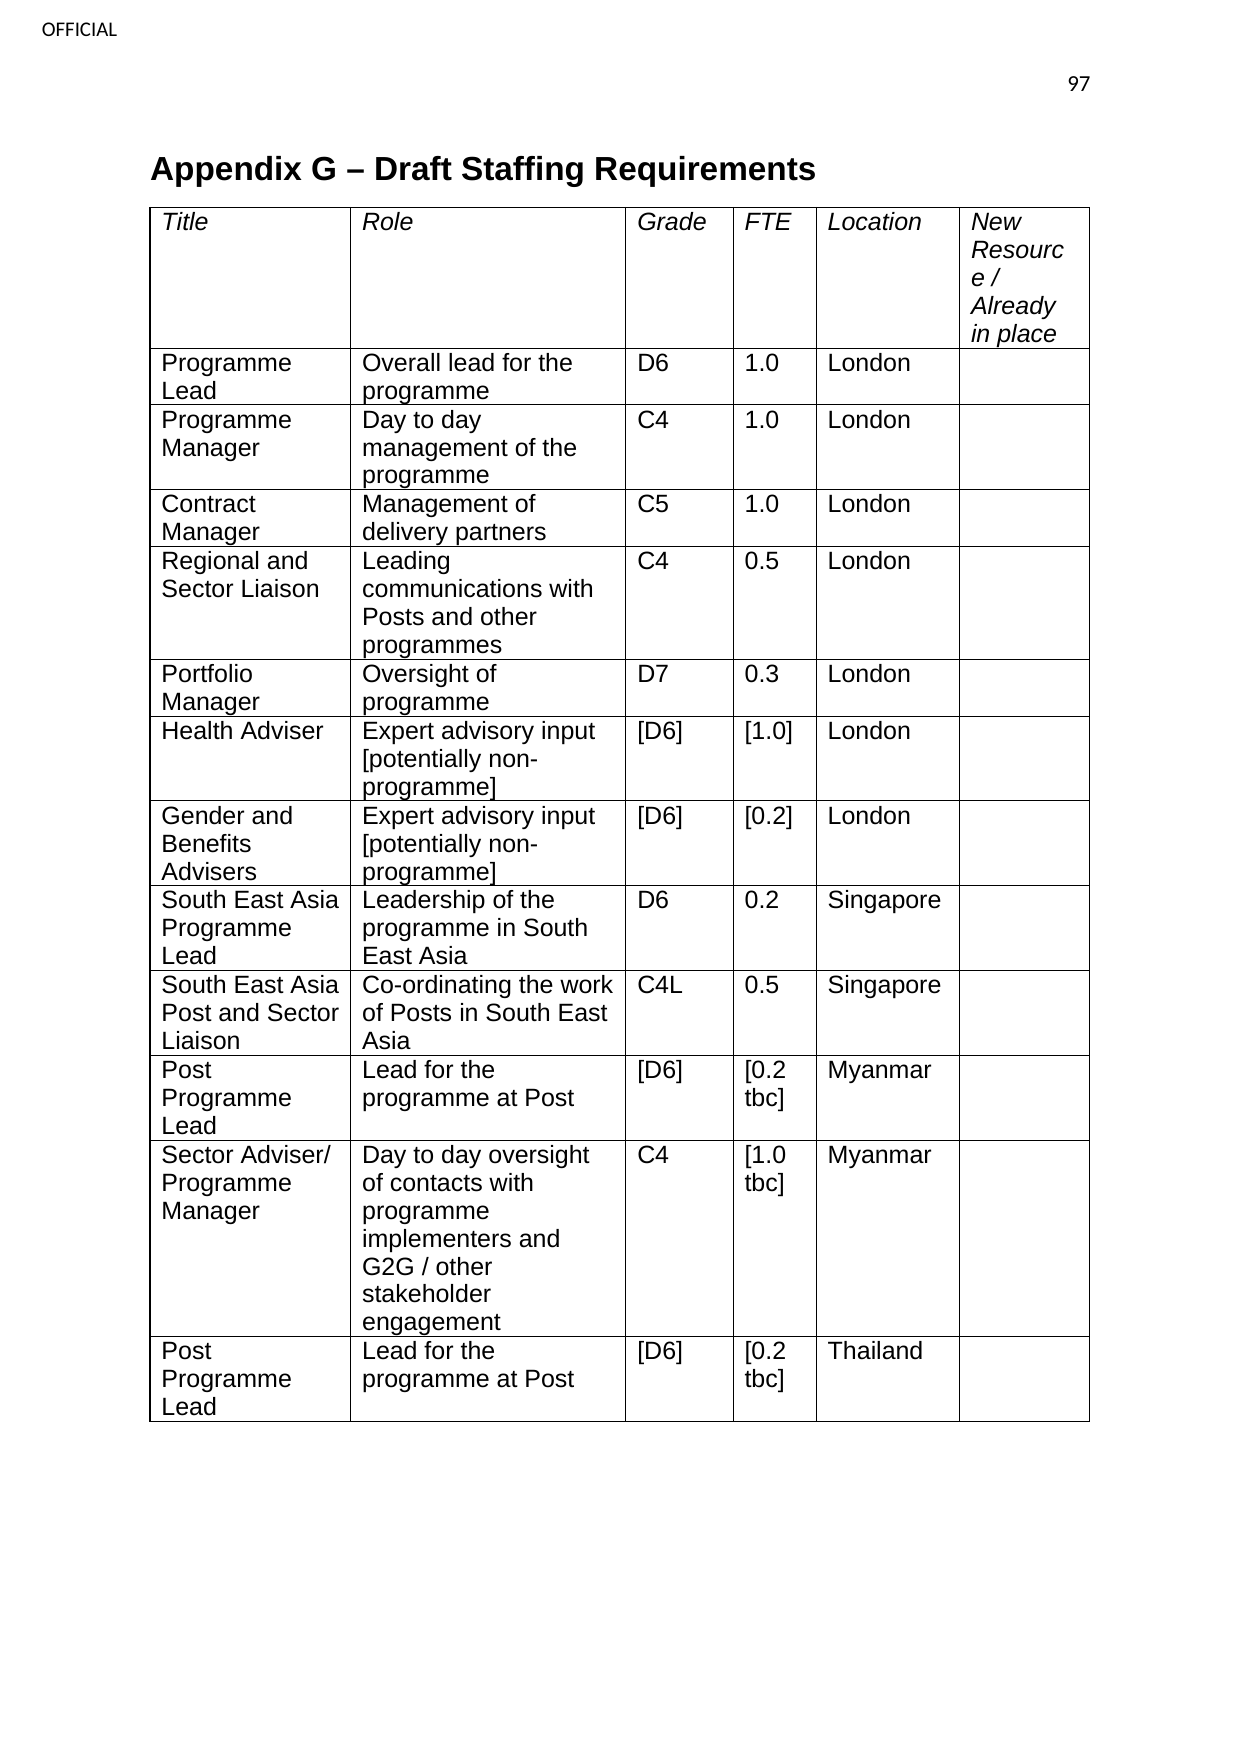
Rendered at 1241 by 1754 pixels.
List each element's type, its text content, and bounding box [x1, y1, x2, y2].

table_cell London [817, 660, 959, 716]
table_cell 0.2 [734, 886, 816, 970]
table_header New Resource / Already in place [960, 208, 1089, 347]
table_cell Leadership of the programme in South East Asia [351, 886, 625, 970]
table_cell D6 [626, 886, 733, 970]
table_cell Singapore [817, 886, 959, 970]
table_cell 0.5 [734, 971, 816, 1055]
table_cell [960, 1337, 1089, 1421]
table_cell Co-ordinating the work of Posts in South East Asia [351, 971, 625, 1055]
table_cell [D6] [626, 1337, 733, 1421]
table_cell Management of delivery partners [351, 490, 625, 546]
table_cell South East Asia Post and Sector Liaison [151, 971, 350, 1055]
table_header Grade [626, 208, 733, 347]
table_cell Lead for the programme at Post [351, 1056, 625, 1139]
table_header FTE [734, 208, 816, 347]
table_cell 0.5 [734, 547, 816, 659]
table_cell [1.0] [734, 717, 816, 800]
table_cell Programme Manager [151, 405, 350, 489]
table_cell [D6] [626, 801, 733, 885]
table_cell [0.2] [734, 801, 816, 885]
table_cell London [817, 349, 959, 404]
table_cell [960, 971, 1089, 1055]
table_cell [960, 717, 1089, 800]
table_cell [960, 405, 1089, 489]
table_cell South East Asia Programme Lead [151, 886, 350, 970]
table_cell [0.2 tbc] [734, 1337, 816, 1421]
table_cell 0.3 [734, 660, 816, 716]
text Appendix G – Draft Staffing Requirements [150, 150, 1090, 187]
table_cell Programme Lead [151, 349, 350, 404]
table_cell Overall lead for the programme [351, 349, 625, 404]
table_cell Myanmar [817, 1141, 959, 1336]
table_cell Post Programme Lead [151, 1337, 350, 1421]
table_cell C4 [626, 405, 733, 489]
table_cell Sector Adviser/ Programme Manager [151, 1141, 350, 1336]
table_cell [960, 547, 1089, 659]
table_cell 1.0 [734, 405, 816, 489]
table_cell 1.0 [734, 490, 816, 546]
table_cell D6 [626, 349, 733, 404]
table_cell [960, 886, 1089, 970]
table_cell C4 [626, 547, 733, 659]
table_cell Expert advisory input [potentially non-programme] [351, 801, 625, 885]
table_cell C5 [626, 490, 733, 546]
table_cell London [817, 490, 959, 546]
table_header Role [351, 208, 625, 347]
table_cell London [817, 801, 959, 885]
table_cell Day to day management of the programme [351, 405, 625, 489]
table_cell Health Adviser [151, 717, 350, 800]
table_cell Singapore [817, 971, 959, 1055]
table_cell [0.2 tbc] [734, 1056, 816, 1139]
table_cell Oversight of programme [351, 660, 625, 716]
table_cell [960, 349, 1089, 404]
table_cell [960, 660, 1089, 716]
table_cell Gender and Benefits Advisers [151, 801, 350, 885]
table_cell Lead for the programme at Post [351, 1337, 625, 1421]
table_cell Expert advisory input [potentially non-programme] [351, 717, 625, 800]
table_cell Day to day oversight of contacts with programme implementers and G2G / other stakeholder engagement [351, 1141, 625, 1336]
table_cell Thailand [817, 1337, 959, 1421]
table_cell 1.0 [734, 349, 816, 404]
table_cell [960, 490, 1089, 546]
table_cell [D6] [626, 1056, 733, 1139]
table_cell [960, 801, 1089, 885]
table_cell Myanmar [817, 1056, 959, 1139]
table_cell [960, 1141, 1089, 1336]
table_cell [960, 1056, 1089, 1139]
table_cell [D6] [626, 717, 733, 800]
table_cell D7 [626, 660, 733, 716]
table_cell London [817, 547, 959, 659]
table_cell Contract Manager [151, 490, 350, 546]
table_cell Post Programme Lead [151, 1056, 350, 1139]
table_header Title [151, 208, 350, 347]
table_cell London [817, 405, 959, 489]
table_header Location [817, 208, 959, 347]
table_cell London [817, 717, 959, 800]
table_cell C4 [626, 1141, 733, 1336]
table_cell Portfolio Manager [151, 660, 350, 716]
table_cell C4L [626, 971, 733, 1055]
table_cell Leading communications with Posts and other programmes [351, 547, 625, 659]
table_cell Regional and Sector Liaison [151, 547, 350, 659]
table_cell [1.0 tbc] [734, 1141, 816, 1336]
